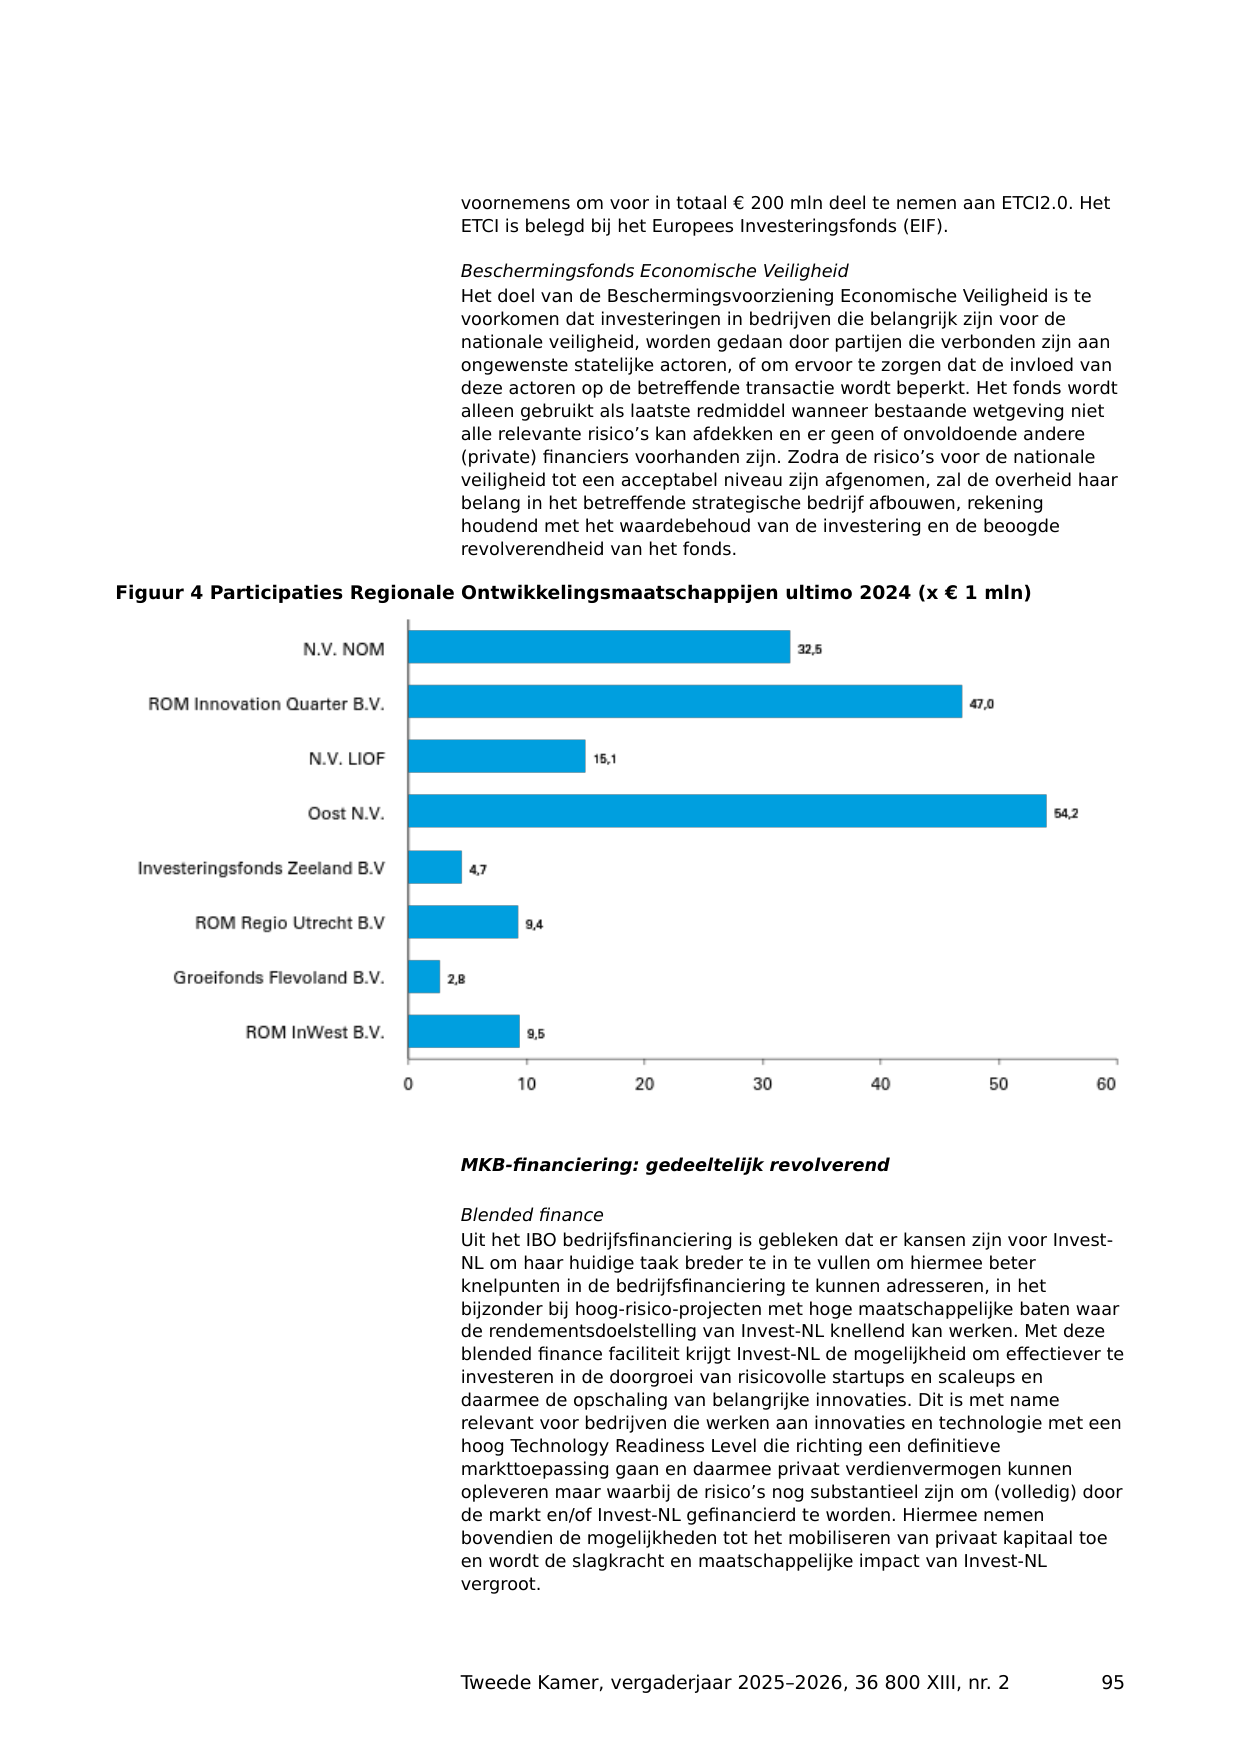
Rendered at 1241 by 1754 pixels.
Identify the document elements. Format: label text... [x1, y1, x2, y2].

text Het doel van de Beschermingsvoorziening Economische Veiligheid is te voorkomen dat investeringen in bedrijven die belangrijk zijn voor de nationale veiligheid, worden gedaan door partijen die verbonden zijn aan ongewenste statelijke actoren, of om ervoor te zorgen dat de invloed van deze actoren op de betreffende transactie wordt beperkt. Het fonds wordt alleen gebruikt als laatste redmiddel wanneer bestaande wetgeving niet alle relevante risico’s kan afdekken en er geen of onvoldoende andere (private) financiers voorhanden zijn. Zodra de risico’s voor de nationale veiligheid tot een acceptabel niveau zijn afgenomen, zal de overheid haar belang in het betreffende strategische bedrijf afbouwen, rekening houdend met het waardebehoud van de investering en de beoogde revolverendheid van het fonds. [461, 284, 1125, 559]
text MKB-financiering: gedeeltelijk revolverend [461, 1153, 1125, 1176]
text Uit het IBO bedrijfsfinanciering is gebleken dat er kansen zijn voor Invest-NL om haar huidige taak breder te in te vullen om hiermee beter knelpunten in de bedrijfsfinanciering te kunnen adresseren, in het bijzonder bij hoog-risico-projecten met hoge maatschappelijke baten waar de rendementsdoelstelling van Invest-NL knellend kan werken. Met deze blended finance faciliteit krijgt Invest-NL de mogelijkheid om effectiever te investeren in de doorgroei van risicovolle startups en scaleups en daarmee de opschaling van belangrijke innovaties. Dit is met name relevant voor bedrijven die werken aan innovaties en technologie met een hoog Technology Readiness Level die richting een definitieve markttoepassing gaan en daarmee privaat verdienvermogen kunnen opleveren maar waarbij de risico’s nog substantieel zijn om (volledig) door de markt en/of Invest-NL gefinancierd te worden. Hiermee nemen bovendien de mogelijkheden tot het mobiliseren van privaat kapitaal toe en wordt de slagkracht en maatschappelijke impact van Invest-NL vergroot. [461, 1228, 1125, 1594]
text voornemens om voor in totaal € 200 mln deel te nemen aan ETCI2.0. Het ETCI is belegd bij het Europees Investeringsfonds (EIF). [461, 191, 1125, 237]
title Figuur 4 Participaties Regionale Ontwikkelingsmaatschappijen ultimo 2024 (x € 1 mln) [115, 582, 1125, 604]
text Blended finance [461, 1203, 1125, 1226]
text Beschermingsfonds Economische Veiligheid [461, 259, 1125, 282]
